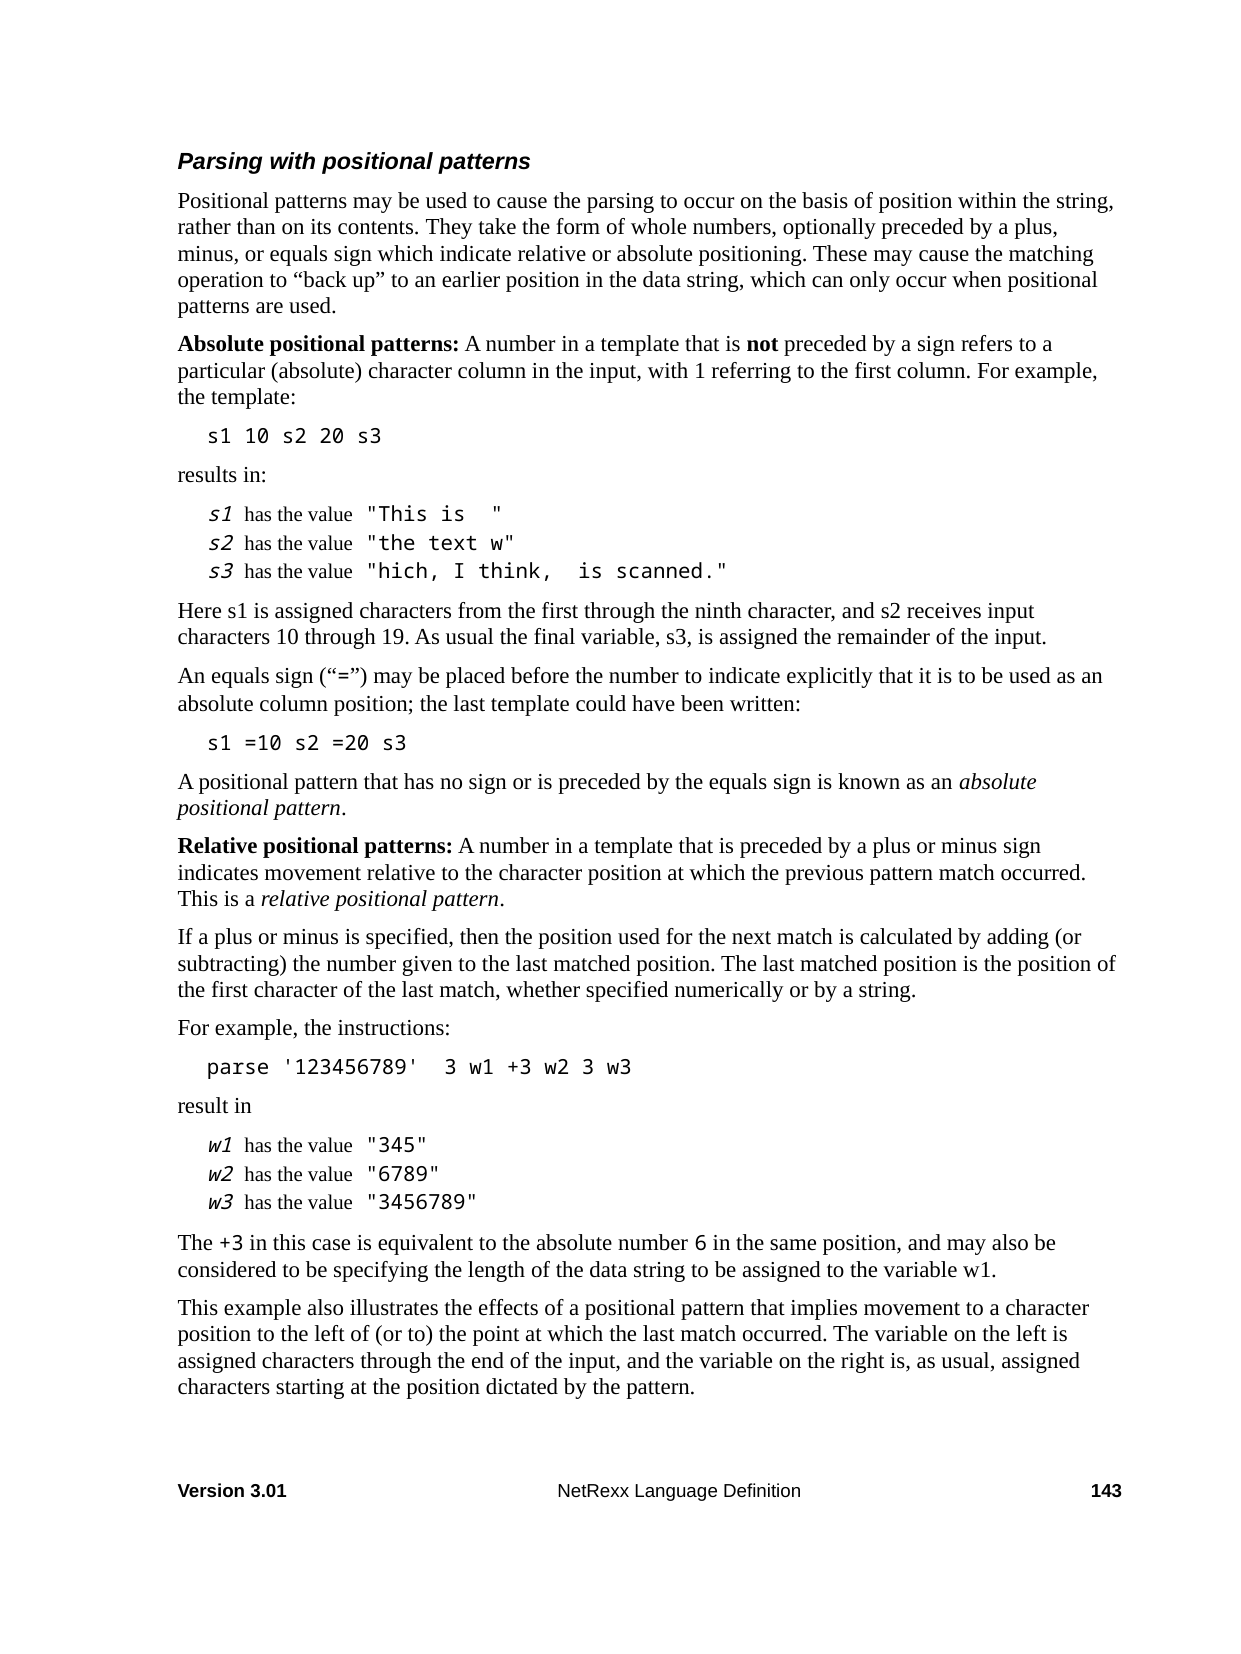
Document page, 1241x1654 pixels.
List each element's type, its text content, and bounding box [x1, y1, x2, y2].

text result in [177, 1092, 1122, 1119]
text This example also illustrates the effects of a positional pattern that implies movement to a character position to the left of (or to) the point at which the last match occurred. The variable on the left is assigned characters through the end of the input, and the variable on the right is, as usual, assigned characters starting at the position dictated by the pattern. [177, 1294, 1122, 1399]
text s1 =10 s2 =20 s3 [207, 728, 1122, 756]
text The +3 in this case is equivalent to the absolute number 6 in the same position, and may also be considered to be specifying the length of the data string to be assigned to the variable w1. [177, 1228, 1122, 1282]
text s1 10 s2 20 s3 [207, 421, 1122, 450]
text An equals sign (“=”) may be placed before the number to indicate explicitly that it is to be used as an absolute column position; the last template could have been written: [177, 661, 1122, 716]
text results in: [177, 461, 1122, 488]
text For example, the instructions: [177, 1014, 1122, 1040]
text If a plus or minus is specified, then the position used for the next match is calculated by adding (or subtracting) the number given to the last matched position. The last matched position is the position of the first character of the last match, whether specified numerically or by a string. [177, 923, 1122, 1002]
text Absolute positional patterns: A number in a template that is not preceded by a sign refers to a particular (absolute) character column in the input, with 1 referring to the first column. For example, the template: [177, 330, 1122, 409]
text w1 has the value "345" w2 has the value "6789" w3 has the value "3456789" [207, 1131, 1122, 1216]
text parse '123456789' 3 w1 +3 w2 3 w3 [207, 1052, 1122, 1081]
text s1 has the value "This is " s2 has the value "the text w" s3 has the value "hich, I think, is scanned." [207, 499, 1122, 585]
text A positional pattern that has no sign or is preceded by the equals sign is known as an absolute positional pattern. [177, 768, 1122, 821]
text Positional patterns may be used to cause the parsing to occur on the basis of position within the string, rather than on its contents. They take the form of whole numbers, optionally preceded by a plus, minus, or equals sign which indicate relative or absolute positioning. These may cause the matching operation to “back up” to an earlier position in the data string, which can only occur when positional patterns are used. [177, 187, 1122, 319]
subtitle Parsing with positional patterns [177, 148, 1122, 174]
text Relative positional patterns: A number in a template that is preceded by a plus or minus sign indicates movement relative to the character position at which the previous pattern match occurred. This is a relative positional pattern. [177, 832, 1122, 911]
text Here s1 is assigned characters from the first through the ninth character, and s2 receives input characters 10 through 19. As usual the final variable, s3, is assigned the remainder of the input. [177, 597, 1122, 649]
